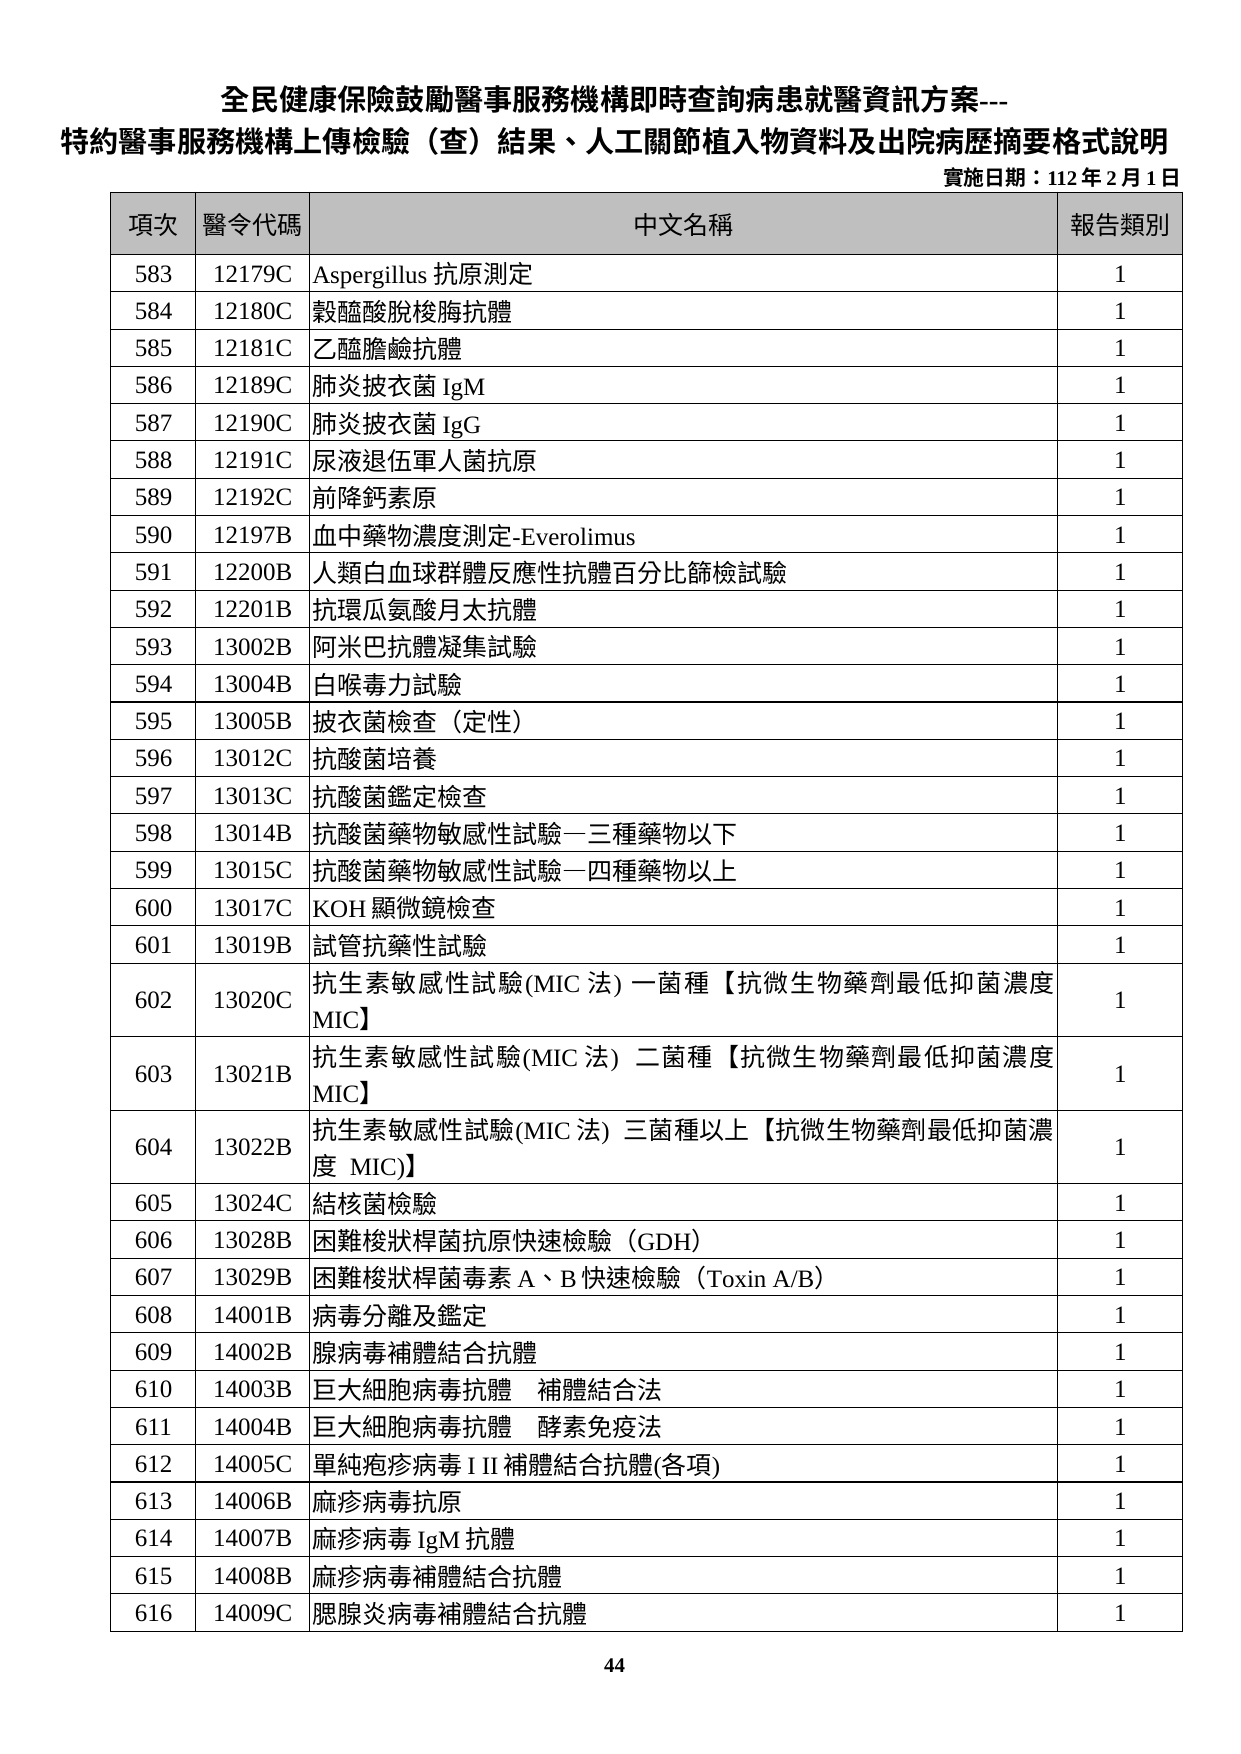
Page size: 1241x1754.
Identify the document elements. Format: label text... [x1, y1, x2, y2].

table_cell 13013C [196, 777, 309, 813]
table_cell 抗酸菌鑑定檢查 [310, 777, 1057, 813]
table_cell 588 [111, 441, 195, 478]
table_cell 583 [111, 255, 195, 291]
table_cell 困難梭狀桿菌抗原快速檢驗（GDH） [310, 1221, 1057, 1258]
table_cell 乙醯膽鹼抗體 [310, 330, 1057, 366]
table_cell 1 [1058, 1483, 1182, 1519]
table_cell 1 [1058, 591, 1182, 627]
table_cell 13028B [196, 1221, 309, 1258]
table_cell 1 [1058, 665, 1182, 701]
table_cell 12200B [196, 553, 309, 589]
table_cell 611 [111, 1408, 195, 1444]
table_cell 587 [111, 404, 195, 440]
table_cell 605 [111, 1184, 195, 1220]
table_cell 606 [111, 1221, 195, 1258]
table_header 報告類別 [1058, 193, 1182, 254]
table_cell 阿米巴抗體凝集試驗 [310, 628, 1057, 664]
table_cell 1 [1058, 1037, 1182, 1109]
table_cell 601 [111, 926, 195, 962]
table_cell 1 [1058, 1184, 1182, 1220]
table_cell 1 [1058, 367, 1182, 403]
table_cell 610 [111, 1371, 195, 1407]
table_cell 12179C [196, 255, 309, 291]
table_cell 麻疹病毒補體結合抗體 [310, 1557, 1057, 1593]
table_cell 13015C [196, 852, 309, 888]
table_cell 1 [1058, 1111, 1182, 1183]
table_cell 595 [111, 703, 195, 739]
table_cell 人類白血球群體反應性抗體百分比篩檢試驗 [310, 553, 1057, 589]
table_cell 腺病毒補體結合抗體 [310, 1333, 1057, 1369]
table_cell 616 [111, 1594, 195, 1631]
table_cell 1 [1058, 1371, 1182, 1407]
table_cell 612 [111, 1445, 195, 1481]
table_cell KOH顯微鏡檢查 [310, 889, 1057, 925]
table_cell 1 [1058, 777, 1182, 813]
table_cell 肺炎披衣菌IgM [310, 367, 1057, 403]
table_cell 613 [111, 1483, 195, 1519]
table_cell 1 [1058, 292, 1182, 328]
table_cell 披衣菌檢查（定性） [310, 703, 1057, 739]
table_cell 13024C [196, 1184, 309, 1220]
table_cell 593 [111, 628, 195, 664]
table_cell 1 [1058, 1520, 1182, 1556]
table_cell 13017C [196, 889, 309, 925]
table_cell 14005C [196, 1445, 309, 1481]
table_cell 14004B [196, 1408, 309, 1444]
table_cell 試管抗藥性試驗 [310, 926, 1057, 962]
table_cell 抗酸菌藥物敏感性試驗—四種藥物以上 [310, 852, 1057, 888]
table_cell 1 [1058, 740, 1182, 776]
table_cell 615 [111, 1557, 195, 1593]
table_cell 591 [111, 553, 195, 589]
table_cell 589 [111, 479, 195, 515]
table_cell 穀醯酸脫梭脢抗體 [310, 292, 1057, 328]
table_cell 白喉毒力試驗 [310, 665, 1057, 701]
table_cell 590 [111, 516, 195, 552]
table_cell 結核菌檢驗 [310, 1184, 1057, 1220]
table_cell 1 [1058, 964, 1182, 1036]
table_cell 1 [1058, 703, 1182, 739]
table_cell 抗酸菌培養 [310, 740, 1057, 776]
table_cell 1 [1058, 441, 1182, 478]
table_header 醫令代碼 [196, 193, 309, 254]
table_cell 609 [111, 1333, 195, 1369]
table_cell 抗生素敏感性試驗(MIC法) 三菌種以上【抗微生物藥劑最低抑菌濃度 MIC)】 [310, 1111, 1057, 1183]
table_header 中文名稱 [310, 193, 1057, 254]
table_cell 14009C [196, 1594, 309, 1631]
table_cell 1 [1058, 852, 1182, 888]
table_cell 604 [111, 1111, 195, 1183]
table_cell 尿液退伍軍人菌抗原 [310, 441, 1057, 478]
table_cell 596 [111, 740, 195, 776]
table_cell 12192C [196, 479, 309, 515]
table_cell 13019B [196, 926, 309, 962]
table_cell Aspergillus 抗原測定 [310, 255, 1057, 291]
table_cell 14003B [196, 1371, 309, 1407]
table_cell 599 [111, 852, 195, 888]
table_cell 1 [1058, 479, 1182, 515]
table_cell 13021B [196, 1037, 309, 1109]
table_cell 抗酸菌藥物敏感性試驗—三種藥物以下 [310, 814, 1057, 851]
table_cell 1 [1058, 1296, 1182, 1332]
table_cell 12197B [196, 516, 309, 552]
table_cell 病毒分離及鑑定 [310, 1296, 1057, 1332]
table_cell 12189C [196, 367, 309, 403]
table_cell 13004B [196, 665, 309, 701]
table_cell 1 [1058, 1259, 1182, 1295]
table_cell 12180C [196, 292, 309, 328]
table_cell 1 [1058, 1221, 1182, 1258]
table_cell 585 [111, 330, 195, 366]
table_cell 592 [111, 591, 195, 627]
table_cell 13014B [196, 814, 309, 851]
table_cell 1 [1058, 1333, 1182, 1369]
table_cell 困難梭狀桿菌毒素A、B快速檢驗（Toxin A/B） [310, 1259, 1057, 1295]
table_cell 608 [111, 1296, 195, 1332]
table_cell 12190C [196, 404, 309, 440]
table_cell 血中藥物濃度測定-Everolimus [310, 516, 1057, 552]
table_cell 12191C [196, 441, 309, 478]
table_cell 1 [1058, 1594, 1182, 1631]
table_cell 抗環瓜氨酸月太抗體 [310, 591, 1057, 627]
table_cell 1 [1058, 255, 1182, 291]
table_cell 1 [1058, 516, 1182, 552]
table_cell 597 [111, 777, 195, 813]
table_cell 13020C [196, 964, 309, 1036]
table_cell 12201B [196, 591, 309, 627]
table_cell 麻疹病毒抗原 [310, 1483, 1057, 1519]
table_cell 1 [1058, 404, 1182, 440]
table_cell 1 [1058, 814, 1182, 851]
table_cell 13012C [196, 740, 309, 776]
table_cell 614 [111, 1520, 195, 1556]
table_cell 13005B [196, 703, 309, 739]
table_cell 抗生素敏感性試驗(MIC法) 一菌種【抗微生物藥劑最低抑菌濃度 MIC】 [310, 964, 1057, 1036]
table_cell 14007B [196, 1520, 309, 1556]
table_cell 14008B [196, 1557, 309, 1593]
table_cell 1 [1058, 889, 1182, 925]
table_cell 584 [111, 292, 195, 328]
table_cell 594 [111, 665, 195, 701]
table_cell 602 [111, 964, 195, 1036]
table_cell 前降鈣素原 [310, 479, 1057, 515]
table_cell 巨大細胞病毒抗體 酵素免疫法 [310, 1408, 1057, 1444]
table_cell 14006B [196, 1483, 309, 1519]
table_cell 麻疹病毒IgM抗體 [310, 1520, 1057, 1556]
table_cell 1 [1058, 628, 1182, 664]
table_cell 單純疱疹病毒I II補體結合抗體(各項) [310, 1445, 1057, 1481]
table_cell 腮腺炎病毒補體結合抗體 [310, 1594, 1057, 1631]
table_cell 肺炎披衣菌IgG [310, 404, 1057, 440]
table_cell 607 [111, 1259, 195, 1295]
table_cell 抗生素敏感性試驗(MIC法) 二菌種【抗微生物藥劑最低抑菌濃度 MIC】 [310, 1037, 1057, 1109]
table_cell 13022B [196, 1111, 309, 1183]
table_cell 1 [1058, 330, 1182, 366]
table_cell 14001B [196, 1296, 309, 1332]
table_cell 603 [111, 1037, 195, 1109]
table_cell 13029B [196, 1259, 309, 1295]
table_cell 598 [111, 814, 195, 851]
table_cell 13002B [196, 628, 309, 664]
table_cell 1 [1058, 926, 1182, 962]
table_cell 1 [1058, 1408, 1182, 1444]
table_cell 1 [1058, 1557, 1182, 1593]
table_cell 586 [111, 367, 195, 403]
table_cell 12181C [196, 330, 309, 366]
table_cell 巨大細胞病毒抗體 補體結合法 [310, 1371, 1057, 1407]
table_cell 600 [111, 889, 195, 925]
table_cell 14002B [196, 1333, 309, 1369]
table_header 項次 [111, 193, 195, 254]
table_cell 1 [1058, 1445, 1182, 1481]
table_cell 1 [1058, 553, 1182, 589]
